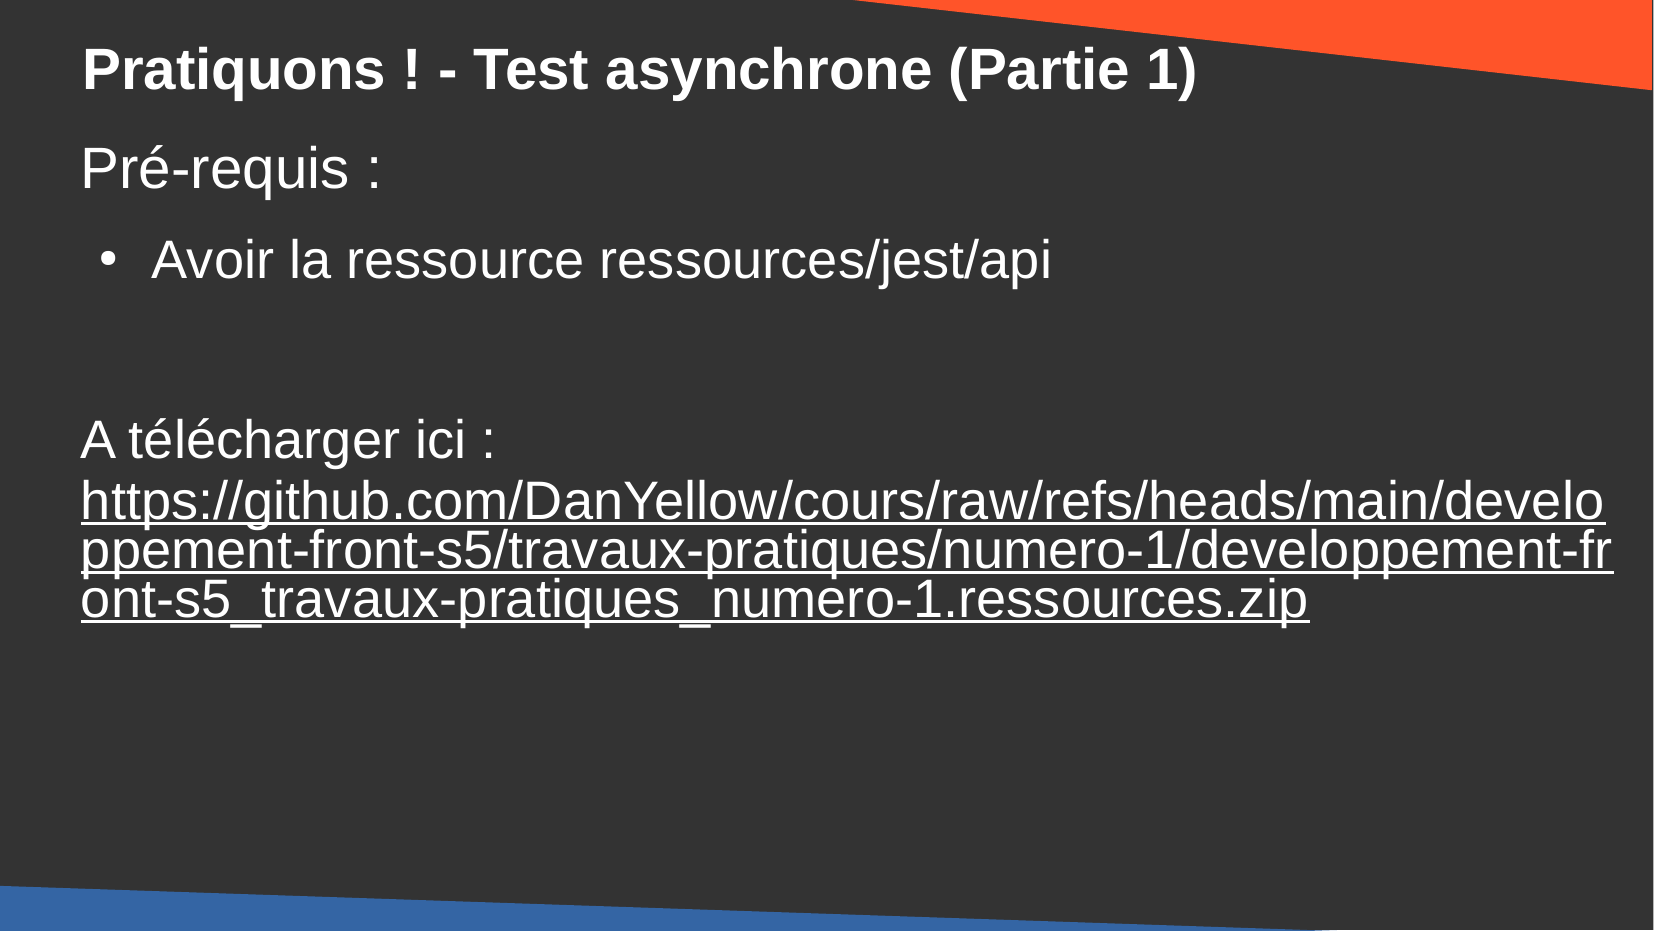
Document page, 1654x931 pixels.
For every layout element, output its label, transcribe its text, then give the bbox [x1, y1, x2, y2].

title Pratiquons ! - Test asynchrone (Partie 1) [82, 37, 1571, 114]
text_box [0, 885, 1337, 931]
text_box [852, 0, 1652, 91]
list Pré-requis : Avoir la ressource ressources/jest/api A télécharger ici : https://github.com/DanYellow/cours/raw/refs/heads/main/developpement-front-s5/travaux-pratiques/numero-1/developpement-front-s5_travaux-pratiques_numero-1.ressources.zip [80, 135, 1620, 721]
